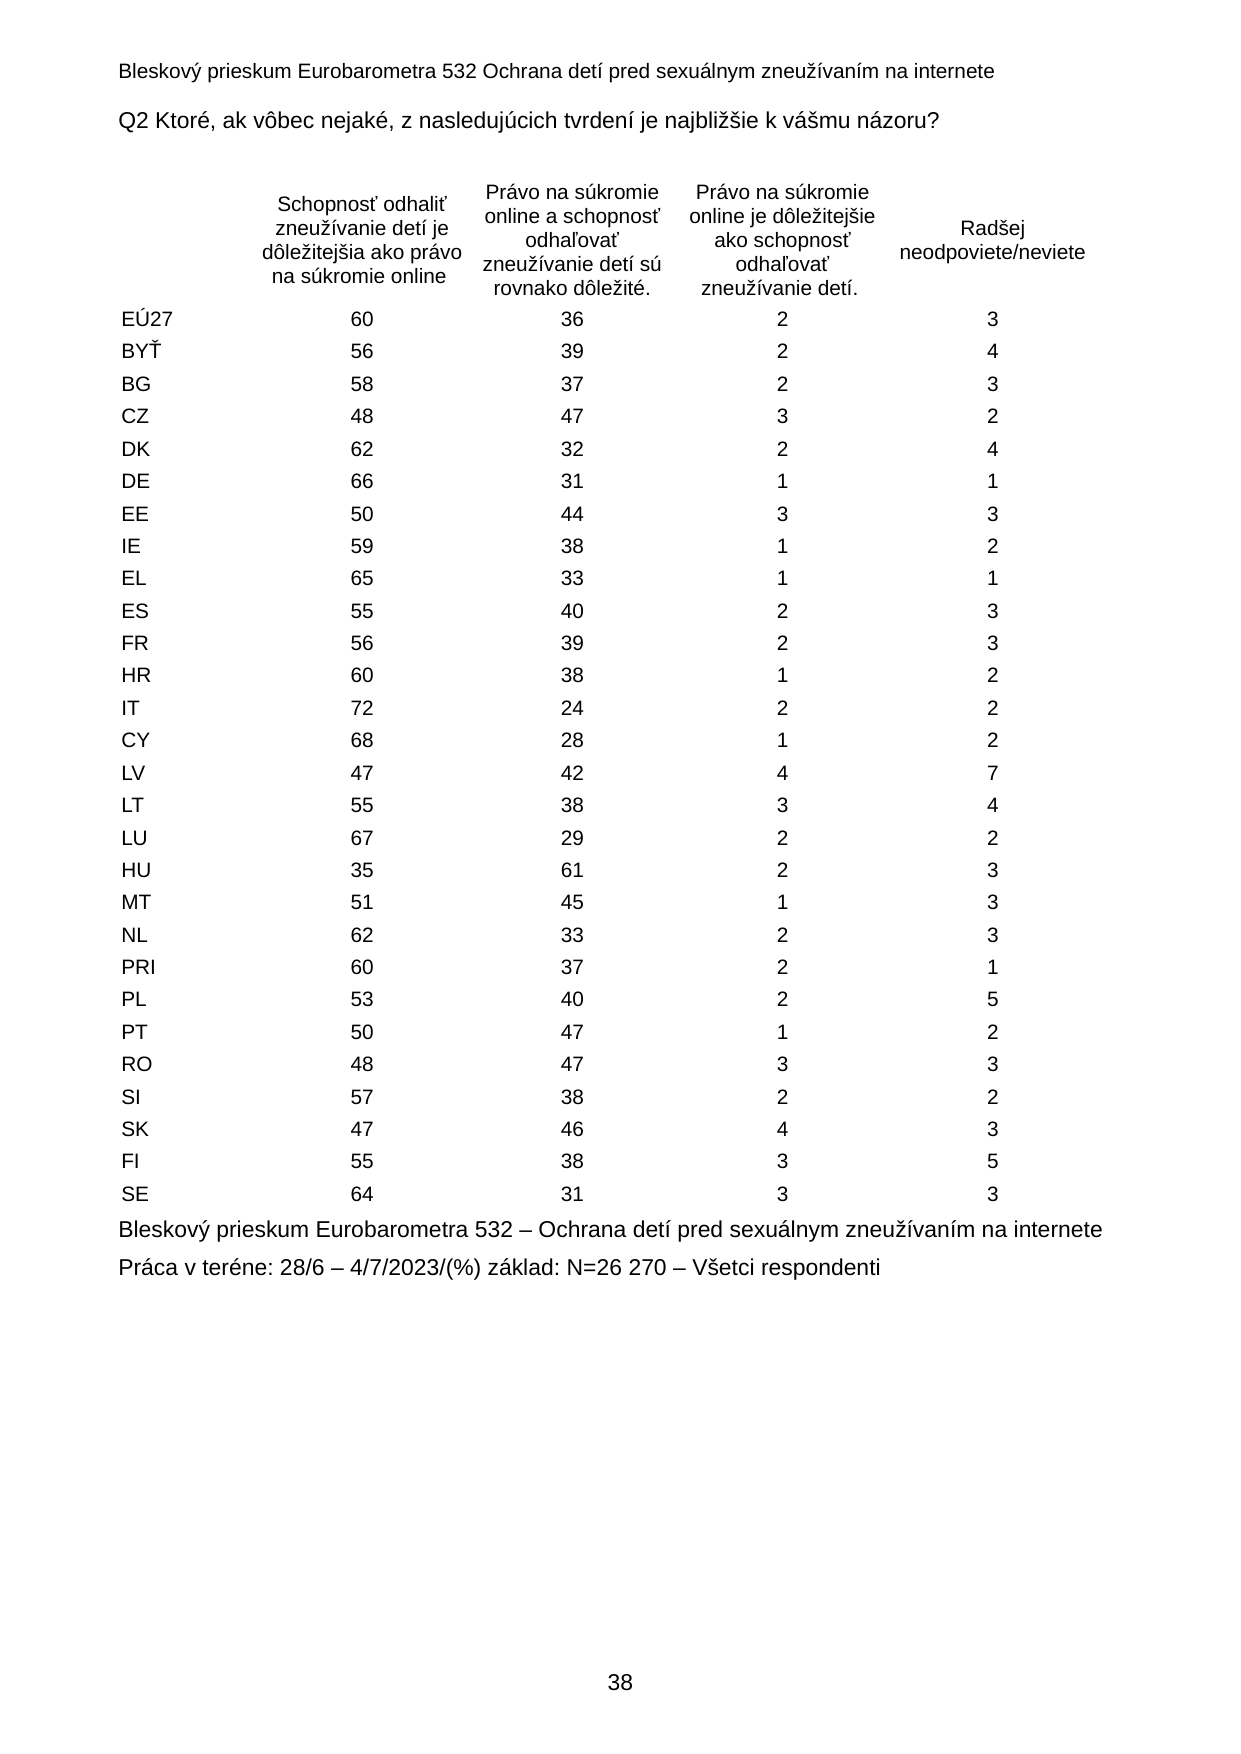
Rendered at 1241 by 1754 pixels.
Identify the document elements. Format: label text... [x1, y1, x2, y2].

table_cell 48 [257, 1048, 467, 1080]
table_cell 56 [257, 627, 467, 659]
table_cell DK [118, 433, 257, 465]
table_cell IE [118, 530, 257, 562]
table_cell 3 [677, 1145, 887, 1177]
table_cell 31 [467, 1178, 677, 1210]
table_cell 4 [677, 756, 887, 789]
table_cell 2 [677, 627, 887, 659]
table_cell EÚ27 [118, 303, 257, 335]
table_cell 5 [888, 983, 1098, 1016]
table_cell 3 [888, 1178, 1098, 1210]
table_cell 39 [467, 335, 677, 368]
table_cell DE [118, 465, 257, 497]
table_cell 53 [257, 983, 467, 1016]
table_cell 47 [257, 1113, 467, 1145]
table_cell 33 [467, 918, 677, 951]
table_cell 4 [888, 433, 1098, 465]
table_cell 51 [257, 886, 467, 918]
table_cell 50 [257, 1016, 467, 1048]
table_cell CZ [118, 400, 257, 432]
text Bleskový prieskum Eurobarometra 532 – Ochrana detí pred sexuálnym zneužívaním na internete [118, 1216, 1122, 1242]
table_cell 48 [257, 400, 467, 432]
table_header Radšej neodpoviete/neviete [888, 177, 1098, 303]
table_cell SI [118, 1080, 257, 1113]
table_cell 38 [467, 659, 677, 692]
table_cell RO [118, 1048, 257, 1080]
table_cell PT [118, 1016, 257, 1048]
text Q2 Ktoré, ak vôbec nejaké, z nasledujúcich tvrdení je najbližšie k vášmu názoru? [118, 107, 1122, 133]
table_cell SK [118, 1113, 257, 1145]
table_cell 47 [467, 1016, 677, 1048]
table_cell 35 [257, 854, 467, 886]
table_cell 1 [888, 951, 1098, 983]
table_cell 1 [677, 724, 887, 756]
table_cell 2 [888, 1080, 1098, 1113]
table_cell BG [118, 368, 257, 400]
table_cell 58 [257, 368, 467, 400]
table_cell HU [118, 854, 257, 886]
table_cell SE [118, 1178, 257, 1210]
table_cell 44 [467, 497, 677, 529]
table_cell 28 [467, 724, 677, 756]
table_cell 2 [677, 303, 887, 335]
table_cell MT [118, 886, 257, 918]
table_cell 64 [257, 1178, 467, 1210]
table_cell 3 [888, 1048, 1098, 1080]
table_cell 2 [677, 918, 887, 951]
table_cell NL [118, 918, 257, 951]
table_cell 47 [257, 756, 467, 789]
table_cell 1 [677, 465, 887, 497]
table_cell FI [118, 1145, 257, 1177]
table_cell 2 [677, 692, 887, 724]
table_cell 3 [677, 789, 887, 821]
table_cell 31 [467, 465, 677, 497]
table_cell 4 [888, 789, 1098, 821]
table_cell 57 [257, 1080, 467, 1113]
table_cell ES [118, 594, 257, 627]
text Práca v teréne: 28/6 – 4/7/2023/(%) základ: N=26 270 – Všetci respondenti [118, 1254, 1122, 1280]
table_cell 60 [257, 659, 467, 692]
table_cell 45 [467, 886, 677, 918]
table_cell 5 [888, 1145, 1098, 1177]
table_cell 3 [888, 497, 1098, 529]
table_cell 2 [888, 530, 1098, 562]
table_cell 3 [888, 594, 1098, 627]
table_cell 3 [677, 1178, 887, 1210]
table_cell 55 [257, 594, 467, 627]
table_cell 62 [257, 433, 467, 465]
table_header Právo na súkromie online a schopnosť odhaľovať zneužívanie detí sú rovnako dôležité. [467, 177, 677, 303]
table_cell 55 [257, 789, 467, 821]
table_cell 3 [888, 1113, 1098, 1145]
table_cell 1 [888, 465, 1098, 497]
table_cell 1 [677, 562, 887, 594]
table_cell 24 [467, 692, 677, 724]
table_header [118, 177, 257, 303]
table_cell 1 [677, 886, 887, 918]
table_cell 1 [677, 1016, 887, 1048]
table_cell 32 [467, 433, 677, 465]
table_cell 3 [677, 497, 887, 529]
table_cell 61 [467, 854, 677, 886]
table_cell 2 [888, 724, 1098, 756]
table_cell 2 [677, 983, 887, 1016]
table_cell 36 [467, 303, 677, 335]
table_cell 47 [467, 1048, 677, 1080]
table_cell 3 [677, 1048, 887, 1080]
table_cell 2 [677, 821, 887, 853]
table_cell 56 [257, 335, 467, 368]
table_cell LV [118, 756, 257, 789]
table_cell 65 [257, 562, 467, 594]
table_cell 39 [467, 627, 677, 659]
table_cell 4 [677, 1113, 887, 1145]
table_cell 60 [257, 951, 467, 983]
table_cell 38 [467, 530, 677, 562]
table_header Schopnosť odhaliť zneužívanie detí je dôležitejšia ako právo na súkromie online [257, 177, 467, 303]
table_cell PRI [118, 951, 257, 983]
table_cell 1 [888, 562, 1098, 594]
table_cell 4 [888, 335, 1098, 368]
table_cell 2 [888, 400, 1098, 432]
table_cell 68 [257, 724, 467, 756]
table_cell 29 [467, 821, 677, 853]
table_cell PL [118, 983, 257, 1016]
table_cell 7 [888, 756, 1098, 789]
table_cell 33 [467, 562, 677, 594]
table_cell 59 [257, 530, 467, 562]
table_cell 2 [677, 1080, 887, 1113]
table_cell 40 [467, 983, 677, 1016]
table_cell 3 [888, 303, 1098, 335]
table_cell 2 [677, 433, 887, 465]
table_cell HR [118, 659, 257, 692]
table_cell BYŤ [118, 335, 257, 368]
table_cell 38 [467, 789, 677, 821]
table_cell 1 [677, 530, 887, 562]
table_cell 3 [888, 854, 1098, 886]
table_cell LU [118, 821, 257, 853]
table_cell 3 [888, 368, 1098, 400]
table_cell 42 [467, 756, 677, 789]
table_cell 38 [467, 1145, 677, 1177]
table_cell EL [118, 562, 257, 594]
table_cell 62 [257, 918, 467, 951]
table_cell 3 [888, 918, 1098, 951]
table_cell 3 [888, 627, 1098, 659]
table_header Právo na súkromie online je dôležitejšie ako schopnosť odhaľovať zneužívanie detí. [677, 177, 887, 303]
table_cell 46 [467, 1113, 677, 1145]
table_cell 60 [257, 303, 467, 335]
table_cell CY [118, 724, 257, 756]
table_cell 72 [257, 692, 467, 724]
table_cell FR [118, 627, 257, 659]
table_cell LT [118, 789, 257, 821]
table_cell 37 [467, 368, 677, 400]
table_cell 55 [257, 1145, 467, 1177]
table_cell 3 [677, 400, 887, 432]
table_cell 2 [677, 335, 887, 368]
table_cell 47 [467, 400, 677, 432]
table_cell 2 [677, 951, 887, 983]
table_cell 2 [888, 659, 1098, 692]
table_cell 2 [677, 594, 887, 627]
table_cell 2 [888, 1016, 1098, 1048]
table_cell IT [118, 692, 257, 724]
table_cell 40 [467, 594, 677, 627]
table_cell 1 [677, 659, 887, 692]
table_cell 37 [467, 951, 677, 983]
table_cell 66 [257, 465, 467, 497]
table_cell 2 [888, 692, 1098, 724]
table_cell 3 [888, 886, 1098, 918]
table_cell EE [118, 497, 257, 529]
table_cell 50 [257, 497, 467, 529]
table_cell 67 [257, 821, 467, 853]
table_cell 2 [677, 854, 887, 886]
table_cell 2 [888, 821, 1098, 853]
table_cell 2 [677, 368, 887, 400]
table_cell 38 [467, 1080, 677, 1113]
